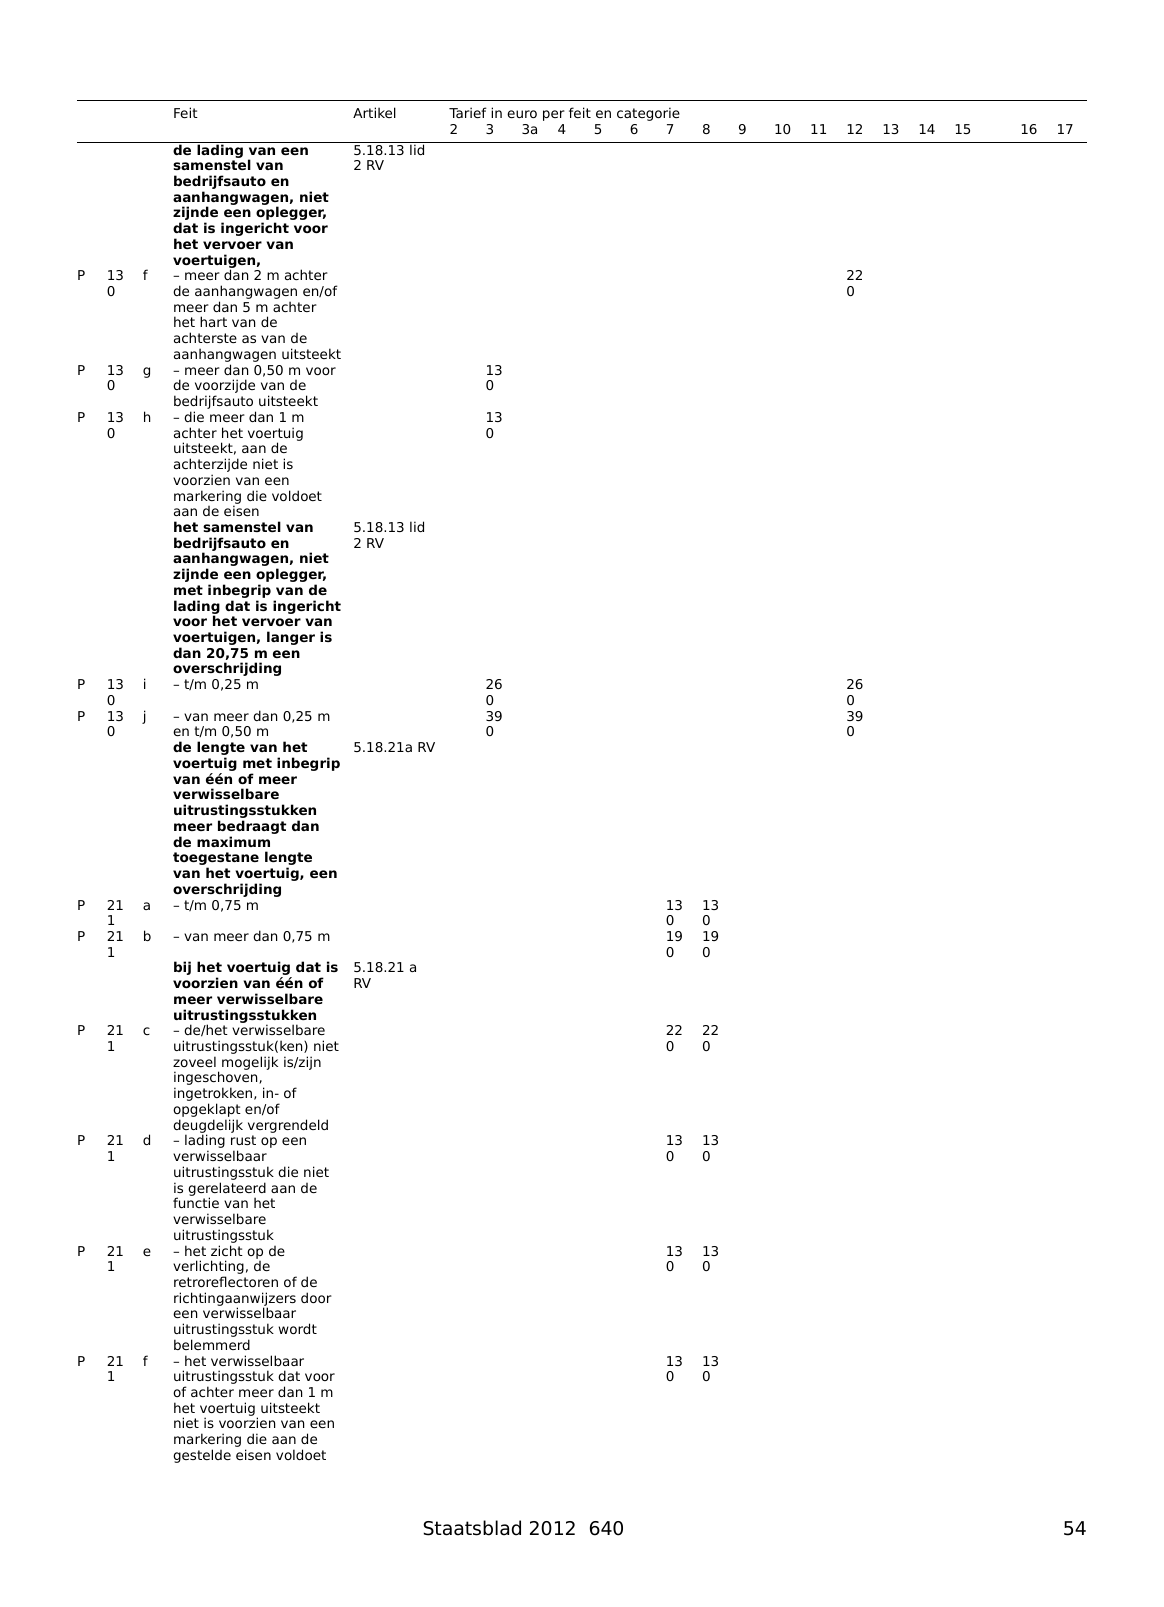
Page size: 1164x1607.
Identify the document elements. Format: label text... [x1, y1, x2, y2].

table_cell 5 [588, 122, 624, 142]
table_cell e [137, 1243, 167, 1353]
table_cell [588, 677, 624, 708]
table_cell 130 [101, 363, 137, 410]
table_cell [912, 677, 948, 708]
table_cell 130 [696, 1133, 732, 1243]
table_cell [480, 1354, 516, 1463]
table_cell [1050, 897, 1087, 929]
table_cell [588, 929, 624, 960]
table_cell [912, 143, 948, 268]
table_cell [516, 1023, 552, 1133]
table_cell [443, 740, 479, 897]
table_cell [443, 1354, 479, 1463]
table_cell [1050, 960, 1087, 1023]
table_cell [1014, 1243, 1050, 1353]
table_cell [948, 410, 1014, 520]
table_cell [624, 410, 660, 520]
table_cell f [137, 268, 167, 362]
table_cell [804, 960, 840, 1023]
table_cell [480, 897, 516, 929]
table_cell [732, 1243, 768, 1353]
table_cell [1014, 677, 1050, 708]
table_cell [732, 1354, 768, 1463]
table_cell [804, 1243, 840, 1353]
table_cell [696, 363, 732, 410]
table_cell [516, 1243, 552, 1353]
table_cell [840, 1133, 876, 1243]
table_cell 15 [948, 122, 1014, 142]
table_cell 130 [660, 1133, 696, 1243]
table_cell 211 [101, 897, 137, 929]
table_cell [347, 363, 443, 410]
table_cell [804, 740, 840, 897]
table_cell [876, 520, 912, 677]
table_cell [1014, 897, 1050, 929]
table_cell [588, 960, 624, 1023]
table_cell [552, 268, 588, 362]
table_cell [1050, 1354, 1087, 1463]
table_cell [876, 268, 912, 362]
table_cell [480, 960, 516, 1023]
table_cell [948, 268, 1014, 362]
table_cell [516, 520, 552, 677]
table_cell [840, 1023, 876, 1133]
table_cell [1050, 268, 1087, 362]
table_cell [480, 1133, 516, 1243]
table_cell [804, 897, 840, 929]
table_cell – t/m 0,25 m [167, 677, 347, 708]
table_cell [660, 268, 696, 362]
table_cell [588, 740, 624, 897]
table_cell [1014, 520, 1050, 677]
table_cell [516, 929, 552, 960]
table_cell [624, 1133, 660, 1243]
table_cell [77, 520, 101, 677]
table_cell [912, 1023, 948, 1133]
table_cell 130 [696, 1243, 732, 1353]
table_cell [347, 1023, 443, 1133]
table_cell [948, 1023, 1014, 1133]
table_cell [876, 929, 912, 960]
table_cell [660, 740, 696, 897]
table_cell b [137, 929, 167, 960]
table_cell 130 [480, 410, 516, 520]
table_cell [876, 1133, 912, 1243]
table_cell [768, 740, 804, 897]
table_cell 13 [876, 122, 912, 142]
table_cell [443, 960, 479, 1023]
table_cell 10 [768, 122, 804, 142]
table_cell [624, 960, 660, 1023]
table_cell [137, 960, 167, 1023]
table_cell [768, 410, 804, 520]
table_cell [516, 268, 552, 362]
table_cell [516, 677, 552, 708]
table_cell [347, 709, 443, 740]
table_cell 16 [1014, 122, 1050, 142]
table_cell [101, 143, 137, 268]
table_cell a [137, 897, 167, 929]
table_cell [588, 709, 624, 740]
table_cell 390 [480, 709, 516, 740]
table_cell [624, 520, 660, 677]
table_cell 7 [660, 122, 696, 142]
table_cell 8 [696, 122, 732, 142]
table_cell P [77, 268, 101, 362]
table_cell [948, 363, 1014, 410]
table_cell [624, 1354, 660, 1463]
table_cell [876, 143, 912, 268]
table_cell [912, 929, 948, 960]
table_cell [804, 268, 840, 362]
table_cell [1050, 520, 1087, 677]
table_cell [948, 677, 1014, 708]
table_header Artikel [347, 101, 443, 122]
table_cell [840, 929, 876, 960]
table_cell 14 [912, 122, 948, 142]
table_cell [660, 520, 696, 677]
table_cell bij het voertuig dat is voorzien van één of meer verwisselbare uitrustingsstukken [167, 960, 347, 1023]
table_cell 2 [443, 122, 479, 142]
table_cell [552, 143, 588, 268]
table_cell 190 [660, 929, 696, 960]
table_cell [840, 960, 876, 1023]
table_cell 211 [101, 1243, 137, 1353]
table_cell [804, 410, 840, 520]
table_cell [1014, 1133, 1050, 1243]
table_cell [912, 960, 948, 1023]
table_cell [443, 677, 479, 708]
table_cell [516, 1354, 552, 1463]
table_cell 260 [840, 677, 876, 708]
table_cell P [77, 363, 101, 410]
table_cell 130 [660, 897, 696, 929]
table_cell [588, 143, 624, 268]
table_cell 130 [480, 363, 516, 410]
table_cell [552, 709, 588, 740]
table_cell [732, 1023, 768, 1133]
table_cell [552, 410, 588, 520]
table_cell [768, 268, 804, 362]
table_cell 211 [101, 929, 137, 960]
table_cell [660, 143, 696, 268]
table_cell [624, 740, 660, 897]
table_cell [1050, 709, 1087, 740]
table_cell [768, 143, 804, 268]
table_cell 9 [732, 122, 768, 142]
table_cell f [137, 1354, 167, 1463]
table_cell [768, 520, 804, 677]
table_cell [840, 1354, 876, 1463]
table_cell [516, 960, 552, 1023]
table_cell [696, 268, 732, 362]
table_cell [347, 1354, 443, 1463]
table_cell [137, 143, 167, 268]
table_cell P [77, 709, 101, 740]
table_cell [768, 363, 804, 410]
table_cell [696, 709, 732, 740]
table_cell [804, 709, 840, 740]
table_cell [624, 1023, 660, 1133]
table_cell [101, 520, 137, 677]
table_cell [137, 122, 167, 142]
table_cell [768, 1243, 804, 1353]
table_header [137, 101, 167, 122]
table_cell [137, 520, 167, 677]
table_cell [696, 677, 732, 708]
table_cell [443, 410, 479, 520]
table_cell [480, 520, 516, 677]
table_cell [768, 677, 804, 708]
table_cell [768, 709, 804, 740]
table_cell [552, 1023, 588, 1133]
table_cell [167, 122, 347, 142]
table_cell [77, 122, 101, 142]
table_cell [480, 143, 516, 268]
table_cell [443, 1023, 479, 1133]
table_cell – het verwisselbaar uitrustingsstuk dat voor of achter meer dan 1 m het voertuig uitsteekt niet is voorzien van een markering die aan de gestelde eisen voldoet [167, 1354, 347, 1463]
table_cell P [77, 1354, 101, 1463]
table_cell [768, 960, 804, 1023]
table_cell [516, 1133, 552, 1243]
table_cell [876, 1243, 912, 1353]
table_cell [1014, 410, 1050, 520]
table_cell – die meer dan 1 m achter het voertuig uitsteekt, aan de achterzijde niet is voorzien van een markering die voldoet aan de eisen [167, 410, 347, 520]
table_cell [552, 1354, 588, 1463]
table_cell [1014, 1023, 1050, 1133]
table_cell 130 [101, 677, 137, 708]
table_cell de lengte van het voertuig met inbegrip van één of meer verwisselbare uitrustingsstukken meer bedraagt dan de maximum toegestane lengte van het voertuig, een overschrijding [167, 740, 347, 897]
table_cell 3 [480, 122, 516, 142]
table_cell [1050, 363, 1087, 410]
table_cell [101, 740, 137, 897]
table_cell [696, 143, 732, 268]
table_cell [840, 143, 876, 268]
table_cell [948, 520, 1014, 677]
table_cell 190 [696, 929, 732, 960]
table_cell P [77, 410, 101, 520]
table_cell [732, 363, 768, 410]
table_cell P [77, 1243, 101, 1353]
table_cell [1050, 143, 1087, 268]
table_cell [912, 897, 948, 929]
table_cell [443, 268, 479, 362]
table_cell [768, 929, 804, 960]
table_cell [912, 1243, 948, 1353]
table_cell [624, 268, 660, 362]
table_cell [552, 520, 588, 677]
table_cell [876, 1023, 912, 1133]
table_cell [1014, 143, 1050, 268]
table_cell [732, 410, 768, 520]
table_cell P [77, 677, 101, 708]
table_cell [552, 677, 588, 708]
table_cell [480, 1023, 516, 1133]
table_cell [1014, 960, 1050, 1023]
table_cell [588, 1133, 624, 1243]
table_cell h [137, 410, 167, 520]
table_header [101, 101, 137, 122]
table_cell [912, 268, 948, 362]
table_cell 3a [516, 122, 552, 142]
table_cell [443, 1133, 479, 1243]
table_cell 130 [696, 1354, 732, 1463]
table_cell [876, 960, 912, 1023]
table_cell P [77, 1133, 101, 1243]
table_cell – van meer dan 0,25 m en t/m 0,50 m [167, 709, 347, 740]
table_cell [804, 143, 840, 268]
table_cell P [77, 1023, 101, 1133]
table_cell [516, 143, 552, 268]
table_cell [732, 143, 768, 268]
table_cell [588, 1023, 624, 1133]
table_cell – lading rust op een verwisselbaar uitrustingsstuk die niet is gerelateerd aan de functie van het verwisselbare uitrustingsstuk [167, 1133, 347, 1243]
table_cell 130 [696, 897, 732, 929]
table_cell [443, 929, 479, 960]
table_cell [588, 1243, 624, 1353]
table_cell 5.18.13 lid 2 RV [347, 143, 443, 268]
table_cell [552, 1243, 588, 1353]
table_cell [768, 1133, 804, 1243]
table_cell 12 [840, 122, 876, 142]
table_cell [1014, 709, 1050, 740]
table_cell [347, 1133, 443, 1243]
table_cell [804, 1023, 840, 1133]
table_cell [768, 897, 804, 929]
table_cell [588, 897, 624, 929]
table_cell [347, 122, 443, 142]
table_cell [912, 520, 948, 677]
table_cell [624, 1243, 660, 1353]
table_cell [948, 1243, 1014, 1353]
table_cell [516, 740, 552, 897]
table_cell 130 [660, 1354, 696, 1463]
table_cell [804, 929, 840, 960]
table_cell 260 [480, 677, 516, 708]
table_cell [912, 1133, 948, 1243]
table_cell [516, 410, 552, 520]
table_cell [443, 143, 479, 268]
table_cell [876, 897, 912, 929]
table_cell [552, 1133, 588, 1243]
table_cell [732, 709, 768, 740]
table_cell [347, 677, 443, 708]
table_cell [840, 363, 876, 410]
table_cell 220 [660, 1023, 696, 1133]
table_cell [1050, 1243, 1087, 1353]
table_cell [1050, 410, 1087, 520]
table_cell [443, 520, 479, 677]
table_cell [347, 410, 443, 520]
table_header Feit [167, 101, 347, 122]
table_cell [696, 740, 732, 897]
table_cell [552, 960, 588, 1023]
table_cell [840, 410, 876, 520]
table_cell 4 [552, 122, 588, 142]
table_cell – meer dan 2 m achter de aanhangwagen en/of meer dan 5 m achter het hart van de achterste as van de aanhangwagen uitsteekt [167, 268, 347, 362]
table_cell [347, 897, 443, 929]
table_cell 130 [101, 410, 137, 520]
table_cell 5.18.13 lid 2 RV [347, 520, 443, 677]
table_cell g [137, 363, 167, 410]
table_cell [1050, 740, 1087, 897]
table_cell [660, 677, 696, 708]
table_cell [1050, 929, 1087, 960]
table_cell c [137, 1023, 167, 1133]
table_cell [732, 740, 768, 897]
table_cell [876, 1354, 912, 1463]
table_cell [768, 1023, 804, 1133]
table_cell [804, 520, 840, 677]
table_cell [552, 363, 588, 410]
table_cell [732, 677, 768, 708]
table_cell – meer dan 0,50 m voor de voorzijde van de bedrijfsauto uitsteekt [167, 363, 347, 410]
table_cell [588, 1354, 624, 1463]
table_cell [876, 363, 912, 410]
table_cell [876, 740, 912, 897]
table_cell [660, 410, 696, 520]
table_cell [840, 740, 876, 897]
table_cell [840, 1243, 876, 1353]
table_cell [624, 143, 660, 268]
table_cell [948, 709, 1014, 740]
table_cell 390 [840, 709, 876, 740]
table_cell [443, 897, 479, 929]
table_cell [948, 1133, 1014, 1243]
table_cell [624, 929, 660, 960]
table_cell [624, 897, 660, 929]
table_cell [443, 363, 479, 410]
table_cell 220 [696, 1023, 732, 1133]
table_cell [516, 709, 552, 740]
table_cell – de/het verwisselbare uitrustingsstuk(ken) niet zoveel mogelijk is/zijn ingeschoven, ingetrokken, in- of opgeklapt en/of deugdelijk vergrendeld [167, 1023, 347, 1133]
table_cell [912, 410, 948, 520]
table_cell [101, 122, 137, 142]
table_cell [876, 677, 912, 708]
table_cell [347, 929, 443, 960]
table_cell [660, 363, 696, 410]
table_cell [77, 960, 101, 1023]
table_cell 211 [101, 1133, 137, 1243]
table_cell 211 [101, 1354, 137, 1463]
table_cell [912, 1354, 948, 1463]
table_cell [480, 1243, 516, 1353]
table_cell i [137, 677, 167, 708]
table_cell [588, 268, 624, 362]
table_cell [912, 740, 948, 897]
table_cell 5.18.21 a RV [347, 960, 443, 1023]
table_cell [1014, 363, 1050, 410]
table_cell [840, 897, 876, 929]
table_cell [443, 1243, 479, 1353]
table_cell [732, 520, 768, 677]
table_header [77, 101, 101, 122]
table_cell [1050, 1133, 1087, 1243]
table_cell [948, 929, 1014, 960]
table_cell [732, 268, 768, 362]
table_cell P [77, 929, 101, 960]
table_cell [347, 1243, 443, 1353]
table_cell [516, 363, 552, 410]
table_cell [732, 960, 768, 1023]
table_cell [552, 929, 588, 960]
table_cell [1050, 1023, 1087, 1133]
table_cell 6 [624, 122, 660, 142]
table_cell [696, 410, 732, 520]
table_cell [732, 929, 768, 960]
table_cell [1014, 740, 1050, 897]
table_cell [347, 268, 443, 362]
table_cell 211 [101, 1023, 137, 1133]
table_cell [77, 143, 101, 268]
table_cell [732, 1133, 768, 1243]
table_cell [480, 929, 516, 960]
table_cell [1014, 268, 1050, 362]
table_cell 130 [101, 709, 137, 740]
table_cell [948, 960, 1014, 1023]
table_cell [948, 740, 1014, 897]
table_cell [948, 897, 1014, 929]
table_cell [1014, 1354, 1050, 1463]
table_cell [804, 1133, 840, 1243]
table_cell [768, 1354, 804, 1463]
table_cell [77, 740, 101, 897]
table_cell [696, 520, 732, 677]
table_cell – t/m 0,75 m [167, 897, 347, 929]
table_cell 130 [101, 268, 137, 362]
table_cell [804, 363, 840, 410]
table_cell het samenstel van bedrijfsauto en aanhangwagen, niet zijnde een oplegger, met inbegrip van de lading dat is ingericht voor het vervoer van voertuigen, langer is dan 20,75 m een overschrijding [167, 520, 347, 677]
table_cell j [137, 709, 167, 740]
table_cell [588, 520, 624, 677]
table_cell [912, 709, 948, 740]
table_cell [624, 363, 660, 410]
table_cell [552, 740, 588, 897]
table_cell [480, 740, 516, 897]
table_cell [552, 897, 588, 929]
table_cell [588, 363, 624, 410]
table_cell [804, 1354, 840, 1463]
table_cell de lading van een samenstel van bedrijfsauto en aanhangwagen, niet zijnde een oplegger, dat is ingericht voor het vervoer van voertuigen, [167, 143, 347, 268]
table_cell [1014, 929, 1050, 960]
table_cell 17 [1050, 122, 1087, 142]
table_cell – van meer dan 0,75 m [167, 929, 347, 960]
table_cell [101, 960, 137, 1023]
table_cell [804, 677, 840, 708]
table_cell [624, 677, 660, 708]
table_header Tarief in euro per feit en categorie [443, 101, 1087, 122]
table_cell [624, 709, 660, 740]
table_cell – het zicht op de verlichting, de retroreflectoren of de richtingaanwijzers door een verwisselbaar uitrustingsstuk wordt belemmerd [167, 1243, 347, 1353]
table_cell [443, 709, 479, 740]
table_cell [840, 520, 876, 677]
table_cell [480, 268, 516, 362]
table_cell 130 [660, 1243, 696, 1353]
table_cell [588, 410, 624, 520]
table_cell [516, 897, 552, 929]
table_cell [660, 709, 696, 740]
table_cell 11 [804, 122, 840, 142]
table_cell [137, 740, 167, 897]
table_cell [876, 709, 912, 740]
table_cell [660, 960, 696, 1023]
table_cell [732, 897, 768, 929]
table_cell d [137, 1133, 167, 1243]
table_cell [948, 143, 1014, 268]
table_cell [948, 1354, 1014, 1463]
table_cell 220 [840, 268, 876, 362]
table_cell [696, 960, 732, 1023]
table_cell [1050, 677, 1087, 708]
table_cell 5.18.21a RV [347, 740, 443, 897]
table_cell [912, 363, 948, 410]
table_cell P [77, 897, 101, 929]
table_cell [876, 410, 912, 520]
